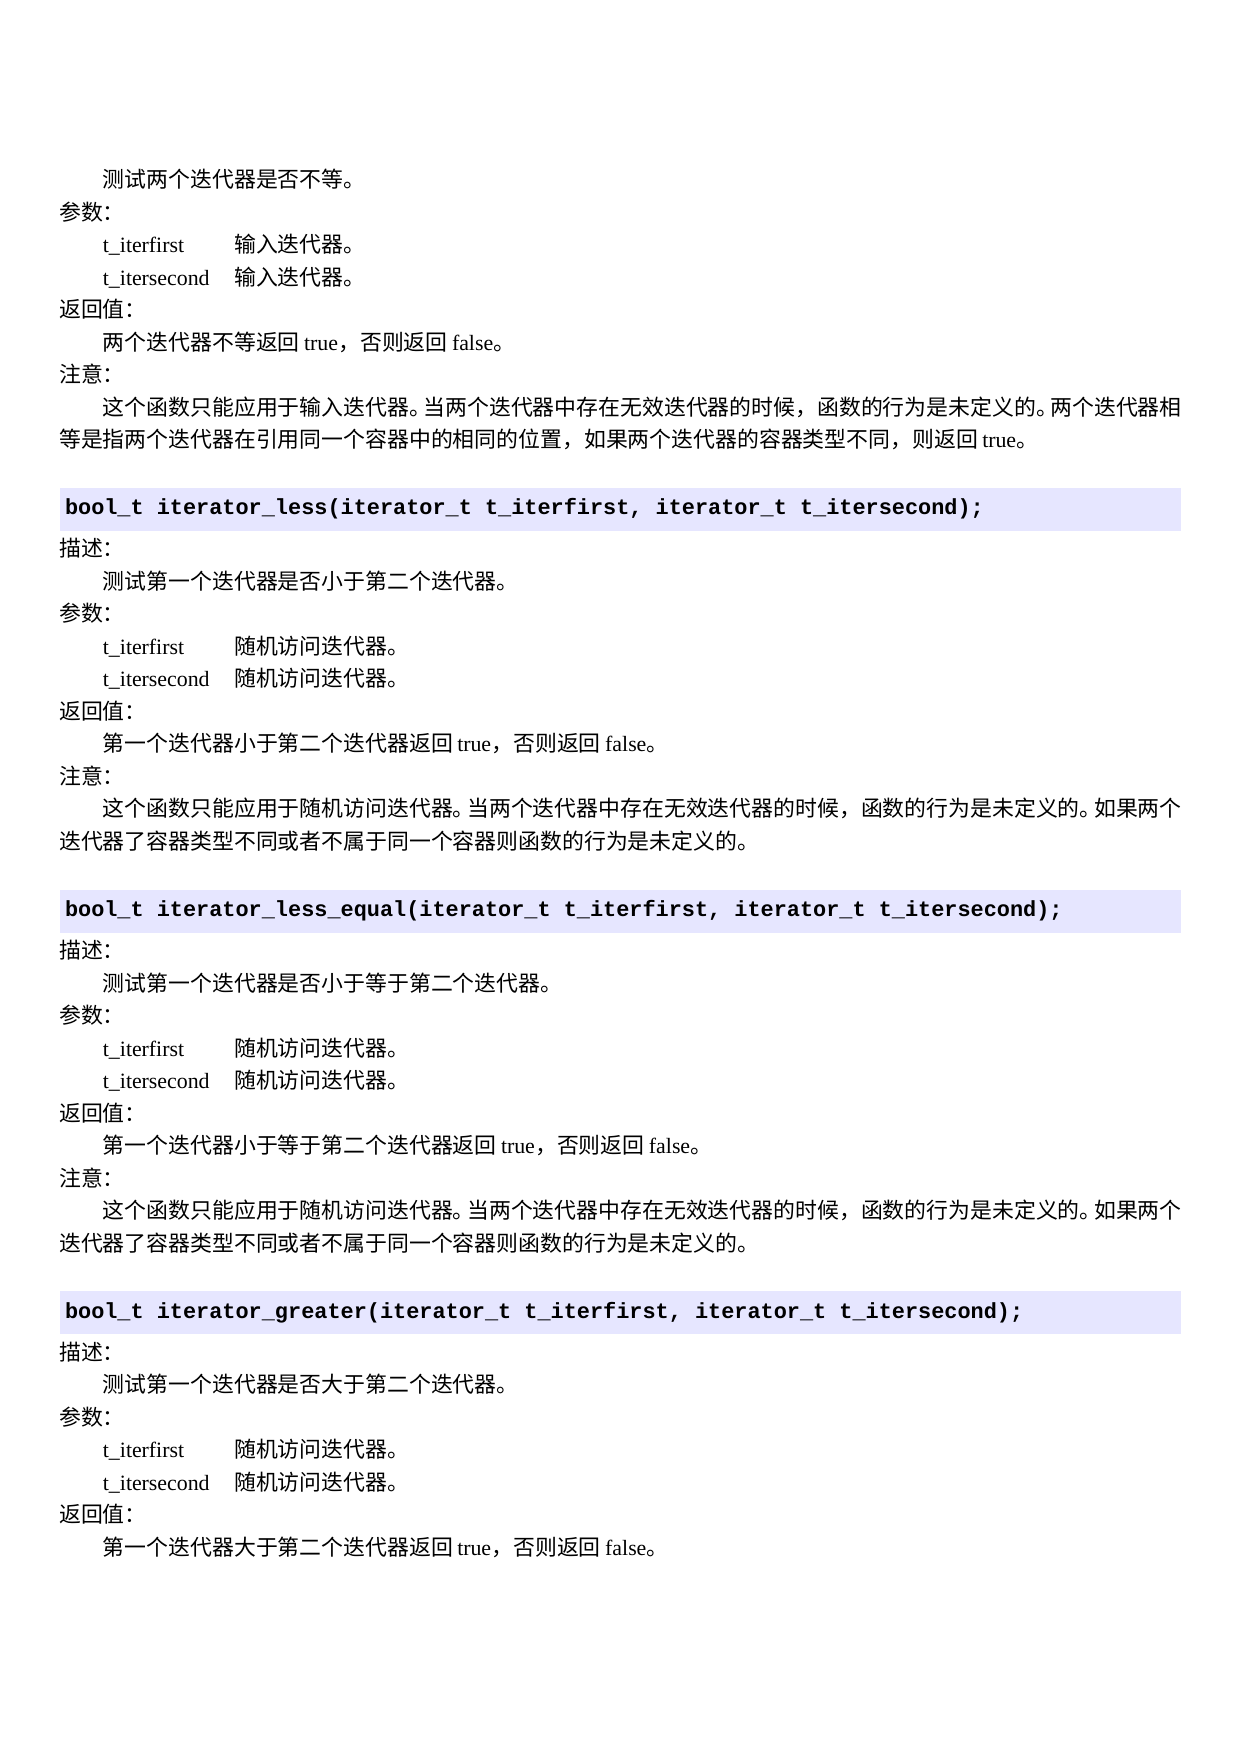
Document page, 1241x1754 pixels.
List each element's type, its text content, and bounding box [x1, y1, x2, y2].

text 描述： [59, 532, 1181, 563]
text t_iterfirst 随机访问迭代器。 [59, 628, 1181, 661]
text t_itersecond 输入迭代器。 [59, 259, 1181, 292]
text 测试两个迭代器是否不等。 [59, 162, 1181, 194]
text 参数： [59, 194, 1181, 227]
text 描述： [59, 1335, 1181, 1367]
table_header bool_t iterator_less_equal(iterator_t t_iterfirst, iterator_t t_itersecond); [60, 890, 1181, 933]
text 这个函数只能应用于输入迭代器。当两个迭代器中存在无效迭代器的时候，函数的行为是未定义的。两个迭代器相等是指两个迭代器在引用同一个容器中的相同的位置，如果两个迭代器的容器类型不同，则返回true。 [59, 389, 1181, 454]
text 这个函数只能应用于随机访问迭代器。当两个迭代器中存在无效迭代器的时候，函数的行为是未定义的。如果两个迭代器了容器类型不同或者不属于同一个容器则函数的行为是未定义的。 [59, 1193, 1181, 1258]
text t_iterfirst 随机访问迭代器。 [59, 1030, 1181, 1063]
text 参数： [59, 1399, 1181, 1432]
text 返回值： [59, 292, 1181, 324]
text 返回值： [59, 693, 1181, 726]
text t_iterfirst 输入迭代器。 [59, 227, 1181, 259]
text 测试第一个迭代器是否小于等于第二个迭代器。 [59, 965, 1181, 998]
text 两个迭代器不等返回true，否则返回false。 [59, 324, 1181, 357]
text t_itersecond 随机访问迭代器。 [59, 1063, 1181, 1095]
text 注意： [59, 758, 1181, 791]
text t_iterfirst 随机访问迭代器。 [59, 1432, 1181, 1464]
text 注意： [59, 1160, 1181, 1193]
text 描述： [59, 934, 1181, 965]
text 测试第一个迭代器是否大于第二个迭代器。 [59, 1367, 1181, 1399]
text 第一个迭代器大于第二个迭代器返回true，否则返回false。 [59, 1529, 1181, 1562]
text t_itersecond 随机访问迭代器。 [59, 1464, 1181, 1497]
table_header bool_t iterator_less(iterator_t t_iterfirst, iterator_t t_itersecond); [60, 488, 1181, 531]
text 第一个迭代器小于第二个迭代器返回true，否则返回false。 [59, 726, 1181, 758]
table_header bool_t iterator_greater(iterator_t t_iterfirst, iterator_t t_itersecond); [60, 1291, 1181, 1334]
text 返回值： [59, 1497, 1181, 1529]
text t_itersecond 随机访问迭代器。 [59, 661, 1181, 693]
text 参数： [59, 998, 1181, 1030]
text 这个函数只能应用于随机访问迭代器。当两个迭代器中存在无效迭代器的时候，函数的行为是未定义的。如果两个迭代器了容器类型不同或者不属于同一个容器则函数的行为是未定义的。 [59, 791, 1181, 856]
text 测试第一个迭代器是否小于第二个迭代器。 [59, 563, 1181, 596]
text 参数： [59, 596, 1181, 628]
text 返回值： [59, 1095, 1181, 1128]
text 第一个迭代器小于等于第二个迭代器返回true，否则返回false。 [59, 1128, 1181, 1160]
text 注意： [59, 357, 1181, 389]
